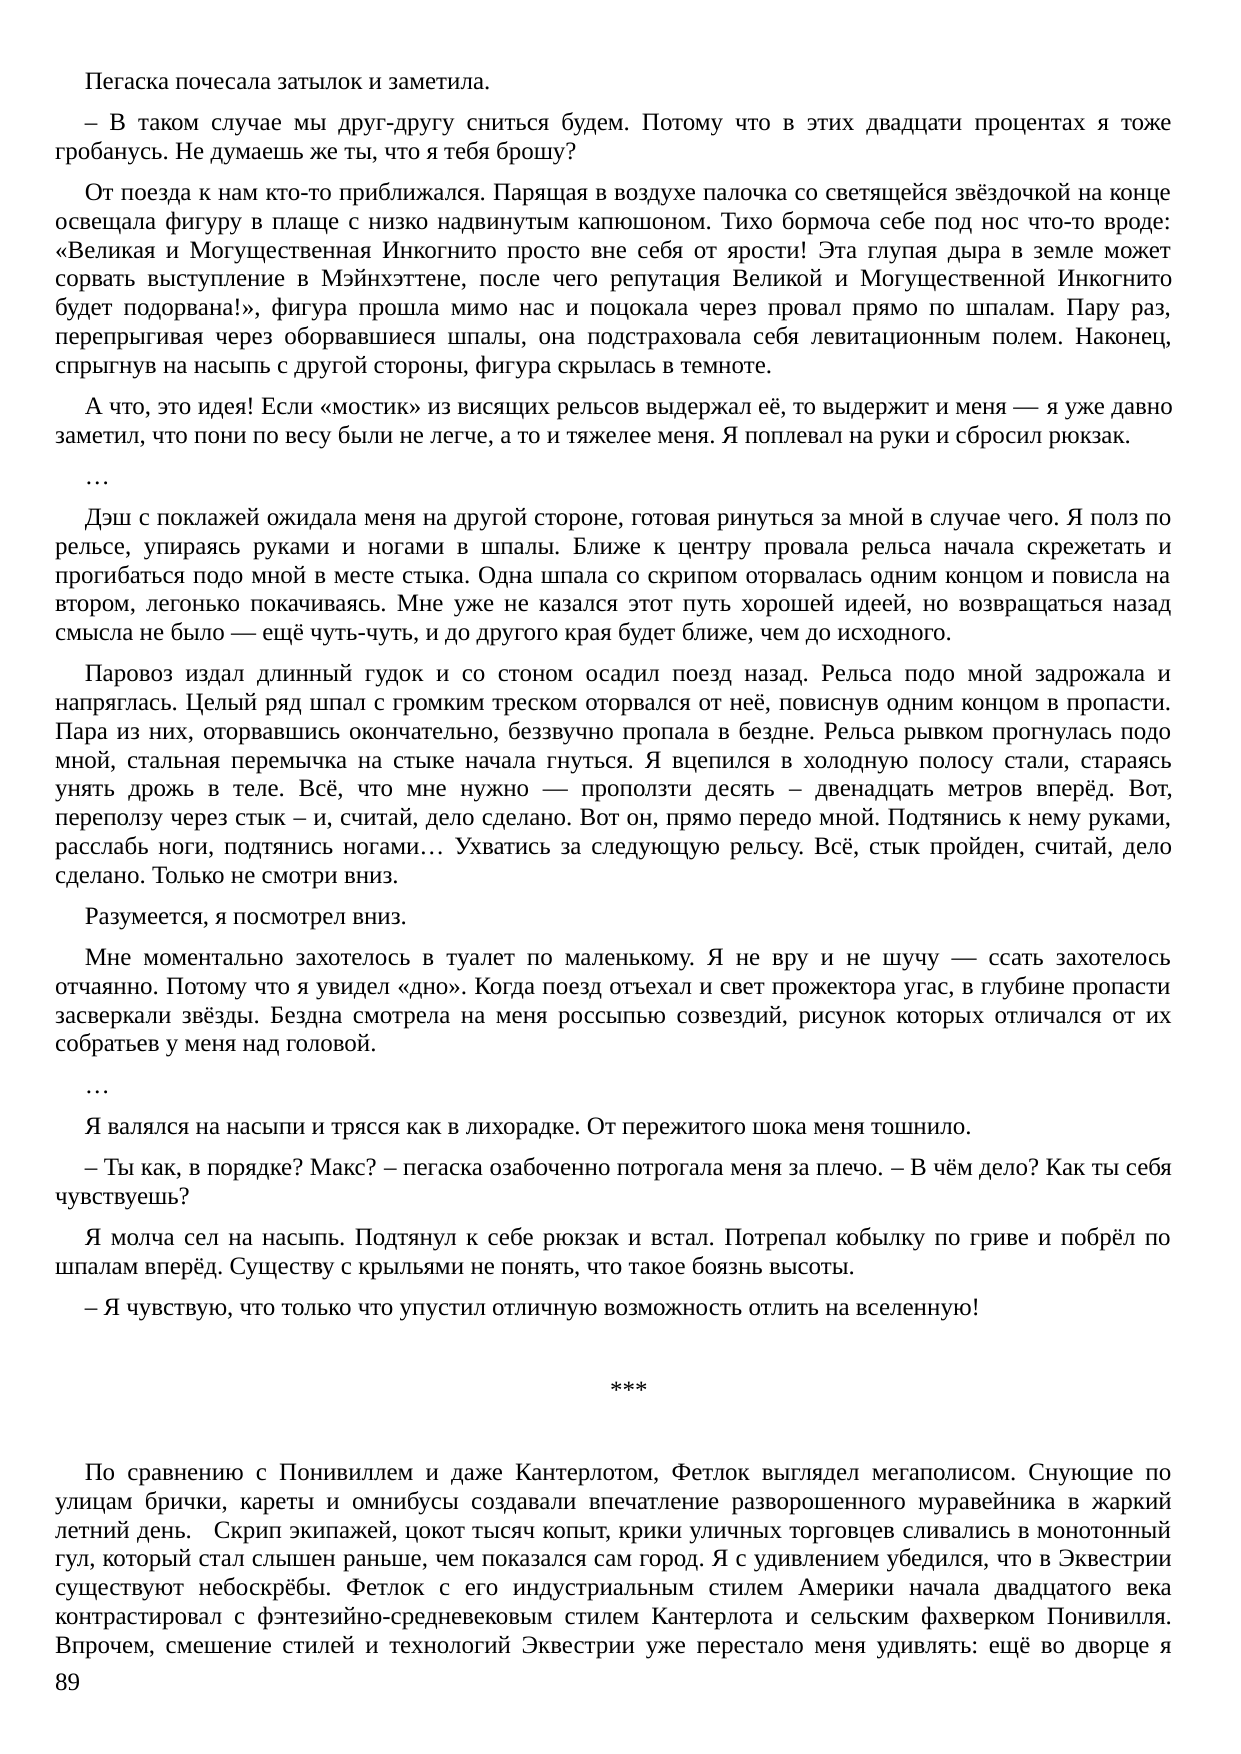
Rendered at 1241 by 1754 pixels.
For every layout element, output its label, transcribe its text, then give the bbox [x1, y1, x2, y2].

text По сравнению с Понивиллем и даже Кантерлотом, Фетлок выглядел мегаполисом. Снующие по улицам брички, кареты и омнибусы создавали впечатление разворошенного муравейника в жаркий летний день. Скрип экипажей, цокот тысяч копыт, крики уличных торговцев сливались в монотонный гул, который стал слышен раньше, чем показался сам город. Я с удивлением убедился, что в Эквестрии существуют небоскрёбы. Фетлок с его индустриальным стилем Америки начала двадцатого века контрастировал с фэнтезийно-средневековым стилем Кантерлота и сельским фахверком Понивилля. Впрочем, смешение стилей и технологий Эквестрии уже перестало меня удивлять: ещё во дворце я [55, 1457, 1173, 1658]
text – Я чувствую, что только что упустил отличную возможность отлить на вселенную! [55, 1292, 1173, 1321]
text Я валялся на насыпи и трясся как в лихорадке. От пережитого шока меня тошнило. [55, 1111, 1173, 1140]
text Разумеется, я посмотрел вниз. [55, 901, 1173, 930]
text Пегаска почесала затылок и заметила. [55, 66, 1173, 95]
text Дэш с поклажей ожидала меня на другой стороне, готовая ринуться за мной в случае чего. Я полз по рельсе, упираясь руками и ногами в шпалы. Ближе к центру провала рельса начала скрежетать и прогибаться подо мной в месте стыка. Одна шпала со скрипом оторвалась одним концом и повисла на втором, легонько покачиваясь. Мне уже не казался этот путь хорошей идеей, но возвращаться назад смысла не было — ещё чуть-чуть, и до другого края будет ближе, чем до исходного. [55, 502, 1173, 646]
text *** [55, 1375, 1173, 1403]
text А что, это идея! Если «мостик» из висящих рельсов выдержал её, то выдержит и меня — я уже давно заметил, что пони по весу были не легче, а то и тяжелее меня. Я поплевал на руки и сбросил рюкзак. [55, 391, 1173, 448]
text Паровоз издал длинный гудок и со стоном осадил поезд назад. Рельса подо мной задрожала и напряглась. Целый ряд шпал с громким треском оторвался от неё, повиснув одним концом в пропасти. Пара из них, оторвавшись окончательно, беззвучно пропала в бездне. Рельса рывком прогнулась подо мной, стальная перемычка на стыке начала гнуться. Я вцепился в холодную полосу стали, стараясь унять дрожь в теле. Всё, что мне нужно — проползти десять – двенадцать метров вперёд. Вот, переползу через стык – и, считай, дело сделано. Вот он, прямо передо мной. Подтянись к нему руками, расслабь ноги, подтянись ногами… Ухватись за следующую рельсу. Всё, стык пройден, считай, дело сделано. Только не смотри вниз. [55, 658, 1173, 888]
text … [55, 1070, 1173, 1098]
text От поезда к нам кто-то приближался. Парящая в воздухе палочка со светящейся звёздочкой на конце освещала фигуру в плаще с низко надвинутым капюшоном. Тихо бормоча себе под нос что-то вроде: «Великая и Могущественная Инкогнито просто вне себя от ярости! Эта глупая дыра в земле может сорвать выступление в Мэйнхэттене, после чего репутация Великой и Могущественной Инкогнито будет подорвана!», фигура прошла мимо нас и поцокала через провал прямо по шпалам. Пару раз, перепрыгивая через оборвавшиеся шпалы, она подстраховала себя левитационным полем. Наконец, спрыгнув на насыпь с другой стороны, фигура скрылась в темноте. [55, 177, 1173, 378]
text … [55, 461, 1173, 490]
text – Ты как, в порядке? Макс? – пегаска озабоченно потрогала меня за плечо. – В чём дело? Как ты себя чувствуешь? [55, 1152, 1173, 1210]
text – В таком случае мы друг-другу сниться будем. Потому что в этих двадцати процентах я тоже гробанусь. Не думаешь же ты, что я тебя брошу? [55, 107, 1173, 165]
text Мне моментально захотелось в туалет по маленькому. Я не вру и не шучу — ссать захотелось отчаянно. Потому что я увидел «дно». Когда поезд отъехал и свет прожектора угас, в глубине пропасти засверкали звёзды. Бездна смотрела на меня россыпью созвездий, рисунок которых отличался от их собратьев у меня над головой. [55, 942, 1173, 1057]
text Я молча сел на насыпь. Подтянул к себе рюкзак и встал. Потрепал кобылку по гриве и побрёл по шпалам вперёд. Существу с крыльями не понять, что такое боязнь высоты. [55, 1222, 1173, 1280]
